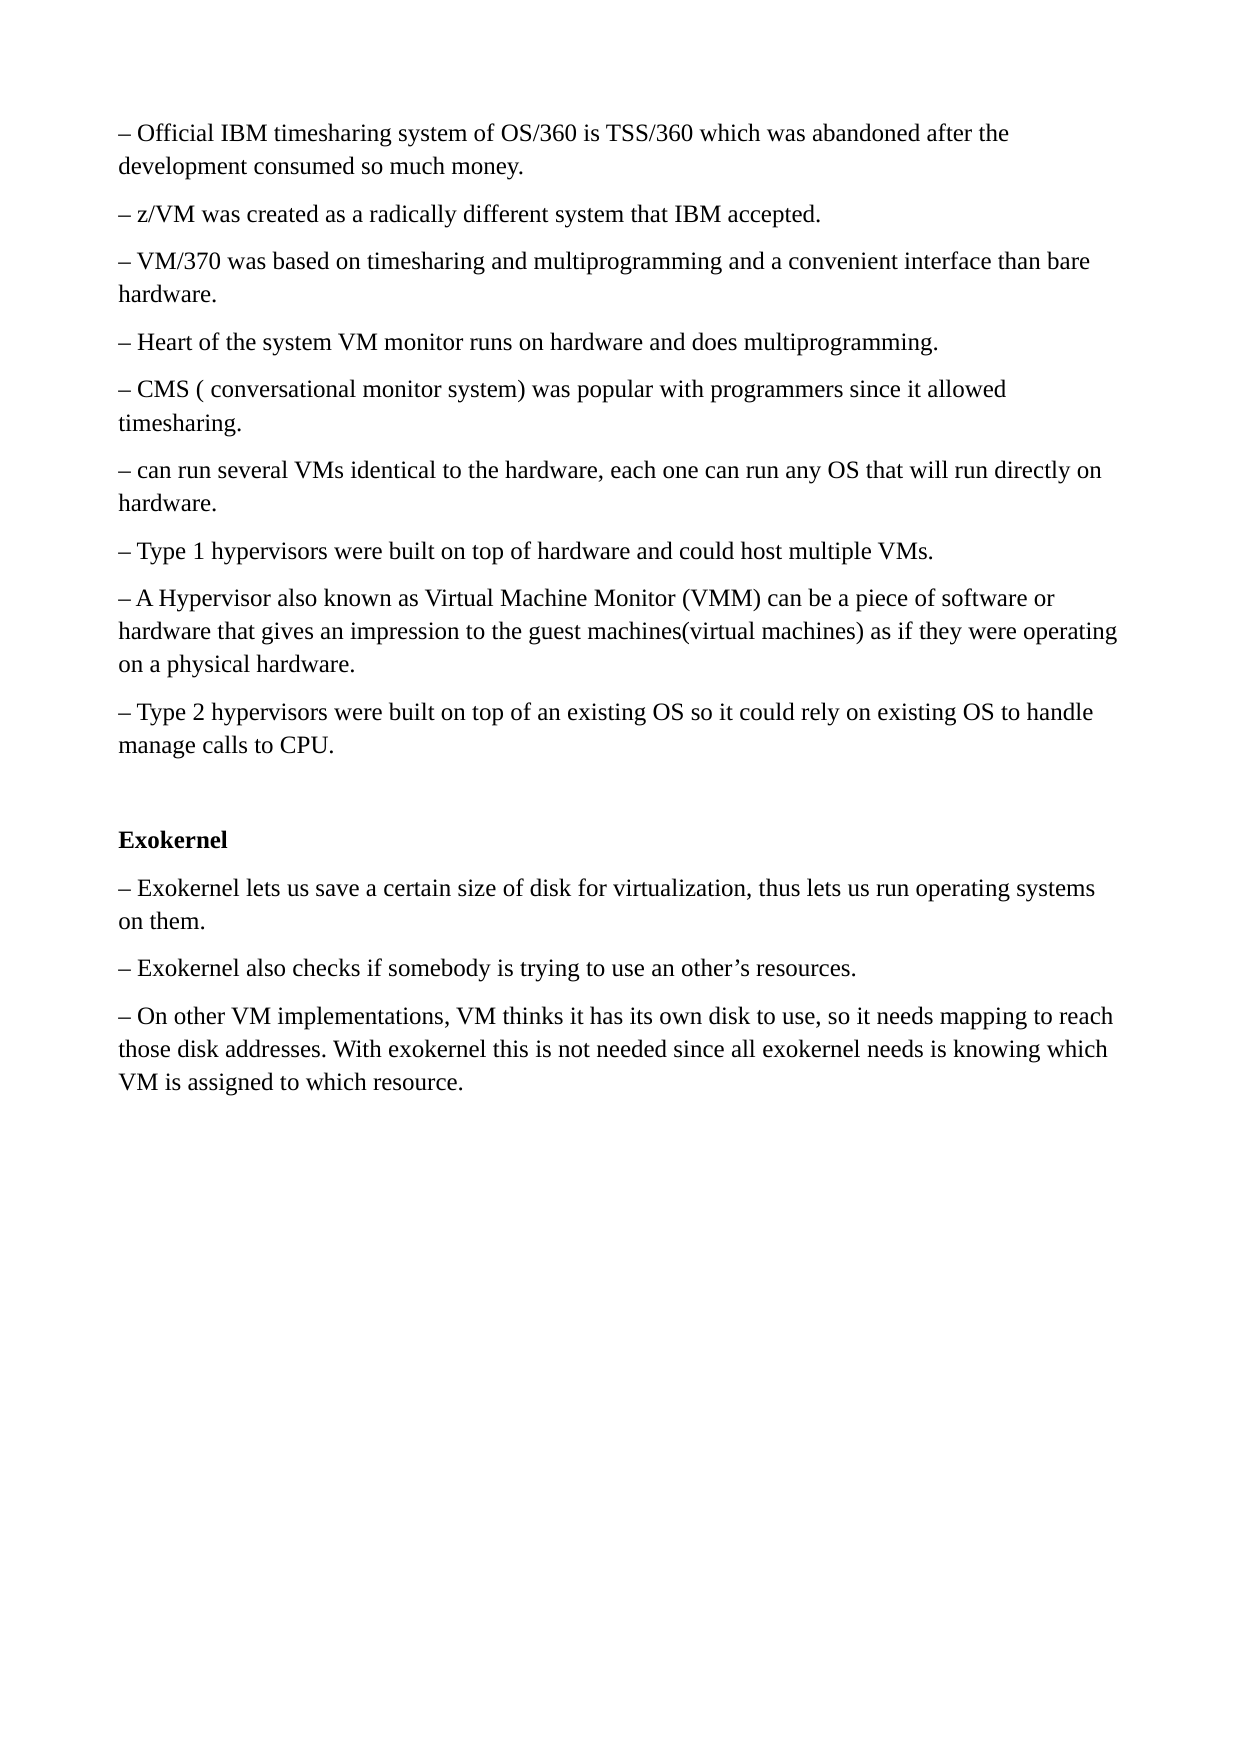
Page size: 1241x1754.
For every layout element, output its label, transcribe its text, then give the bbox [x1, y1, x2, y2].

text – Exokernel also checks if somebody is trying to use an other’s resources. [118, 953, 1122, 982]
text Exokernel [118, 825, 1122, 854]
text – Official IBM timesharing system of OS/360 is TSS/360 which was abandoned after the development consumed so much money. [118, 118, 1122, 180]
text – VM/370 was based on timesharing and multiprogramming and a convenient interface than bare hardware. [118, 246, 1122, 308]
text – z/VM was created as a radically different system that IBM accepted. [118, 199, 1122, 227]
text – Heart of the system VM monitor runs on hardware and does multiprogramming. [118, 327, 1122, 356]
text – On other VM implementations, VM thinks it has its own disk to use, so it needs mapping to reach those disk addresses. With exokernel this is not needed since all exokernel needs is knowing which VM is assigned to which resource. [118, 1001, 1122, 1096]
text – can run several VMs identical to the hardware, each one can run any OS that will run directly on hardware. [118, 455, 1122, 517]
text – A Hypervisor also known as Virtual Machine Monitor (VMM) can be a piece of software or hardware that gives an impression to the guest machines(virtual machines) as if they were operating on a physical hardware. [118, 583, 1122, 678]
text – Exokernel lets us save a certain size of disk for virtualization, thus lets us run operating systems on them. [118, 873, 1122, 935]
text – CMS ( conversational monitor system) was popular with programmers since it allowed timesharing. [118, 374, 1122, 436]
text – Type 1 hypervisors were built on top of hardware and could host multiple VMs. [118, 536, 1122, 564]
text – Type 2 hypervisors were built on top of an existing OS so it could rely on existing OS to handle manage calls to CPU. [118, 697, 1122, 759]
